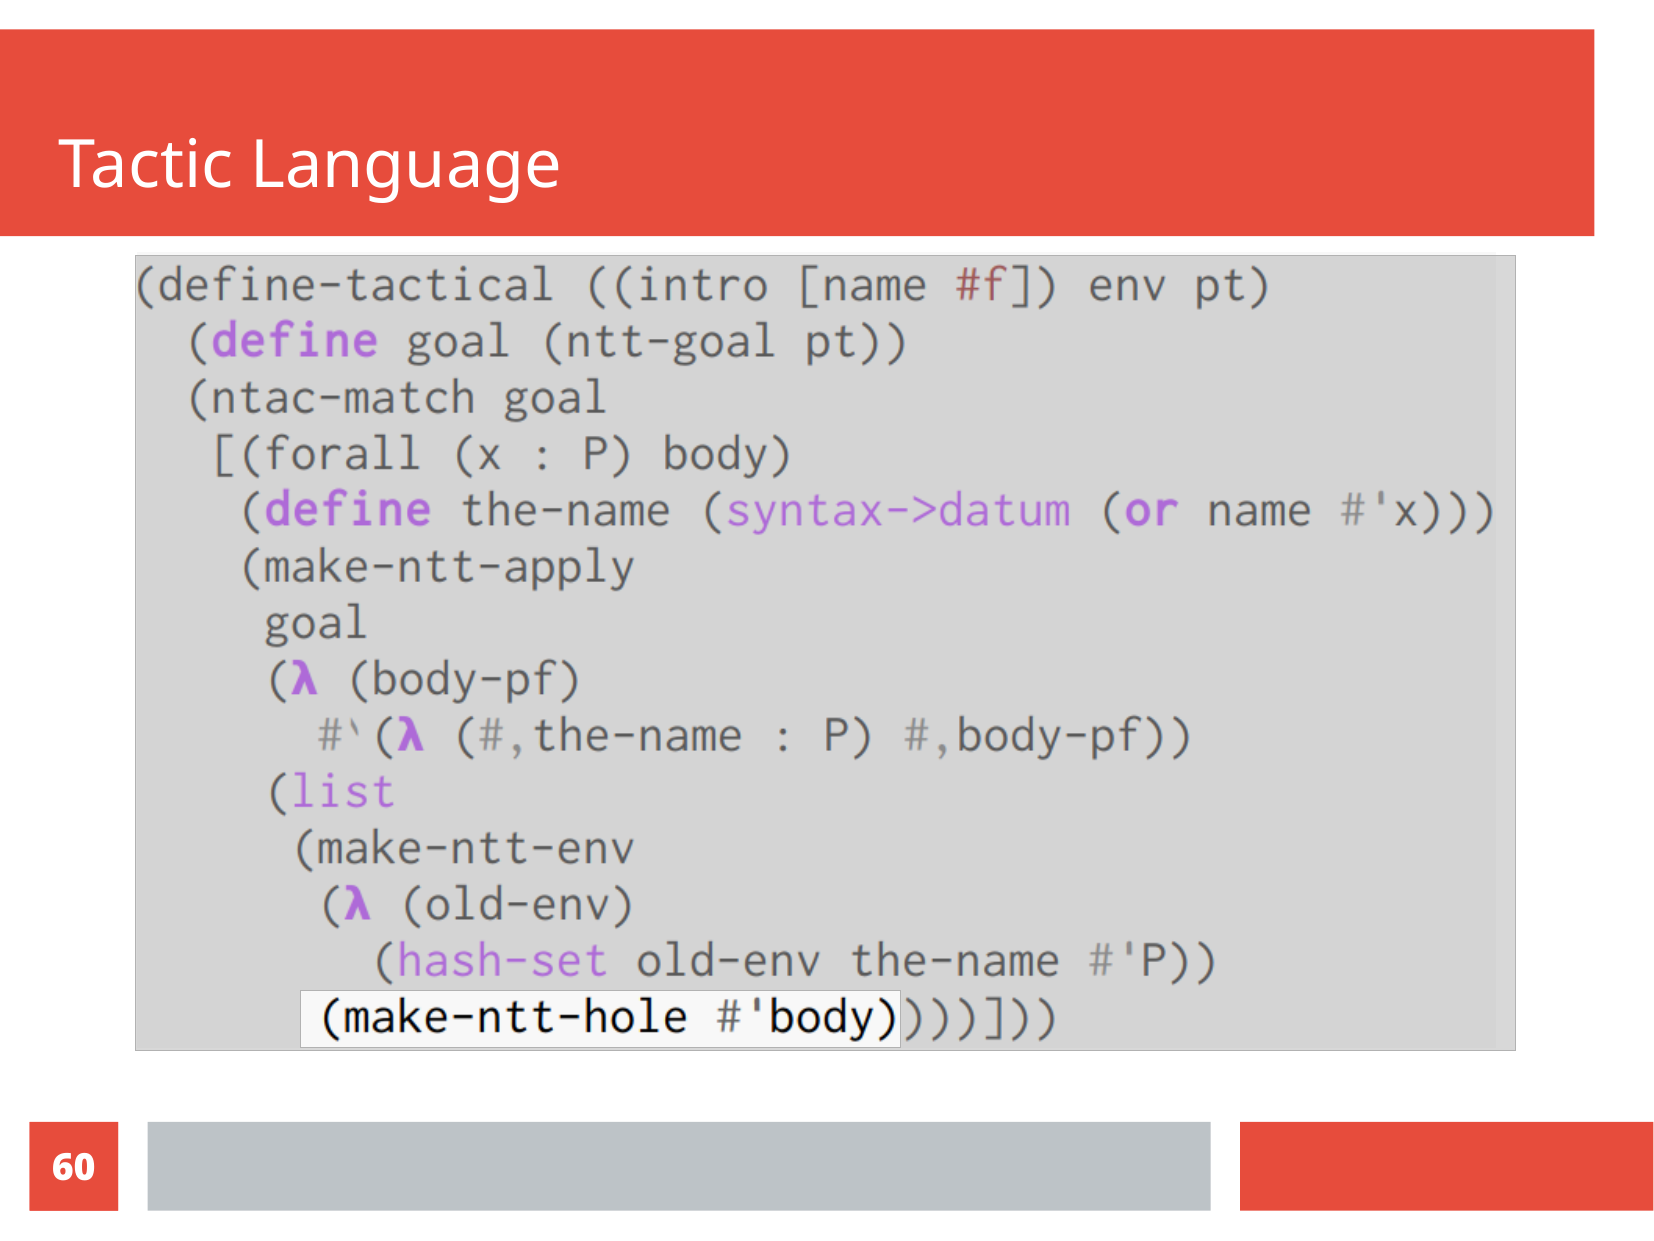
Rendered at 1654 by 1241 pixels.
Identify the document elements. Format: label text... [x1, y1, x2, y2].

text_box [135, 255, 1516, 1051]
picture [301, 991, 900, 1047]
title Tactic Language [59, 59, 1595, 207]
